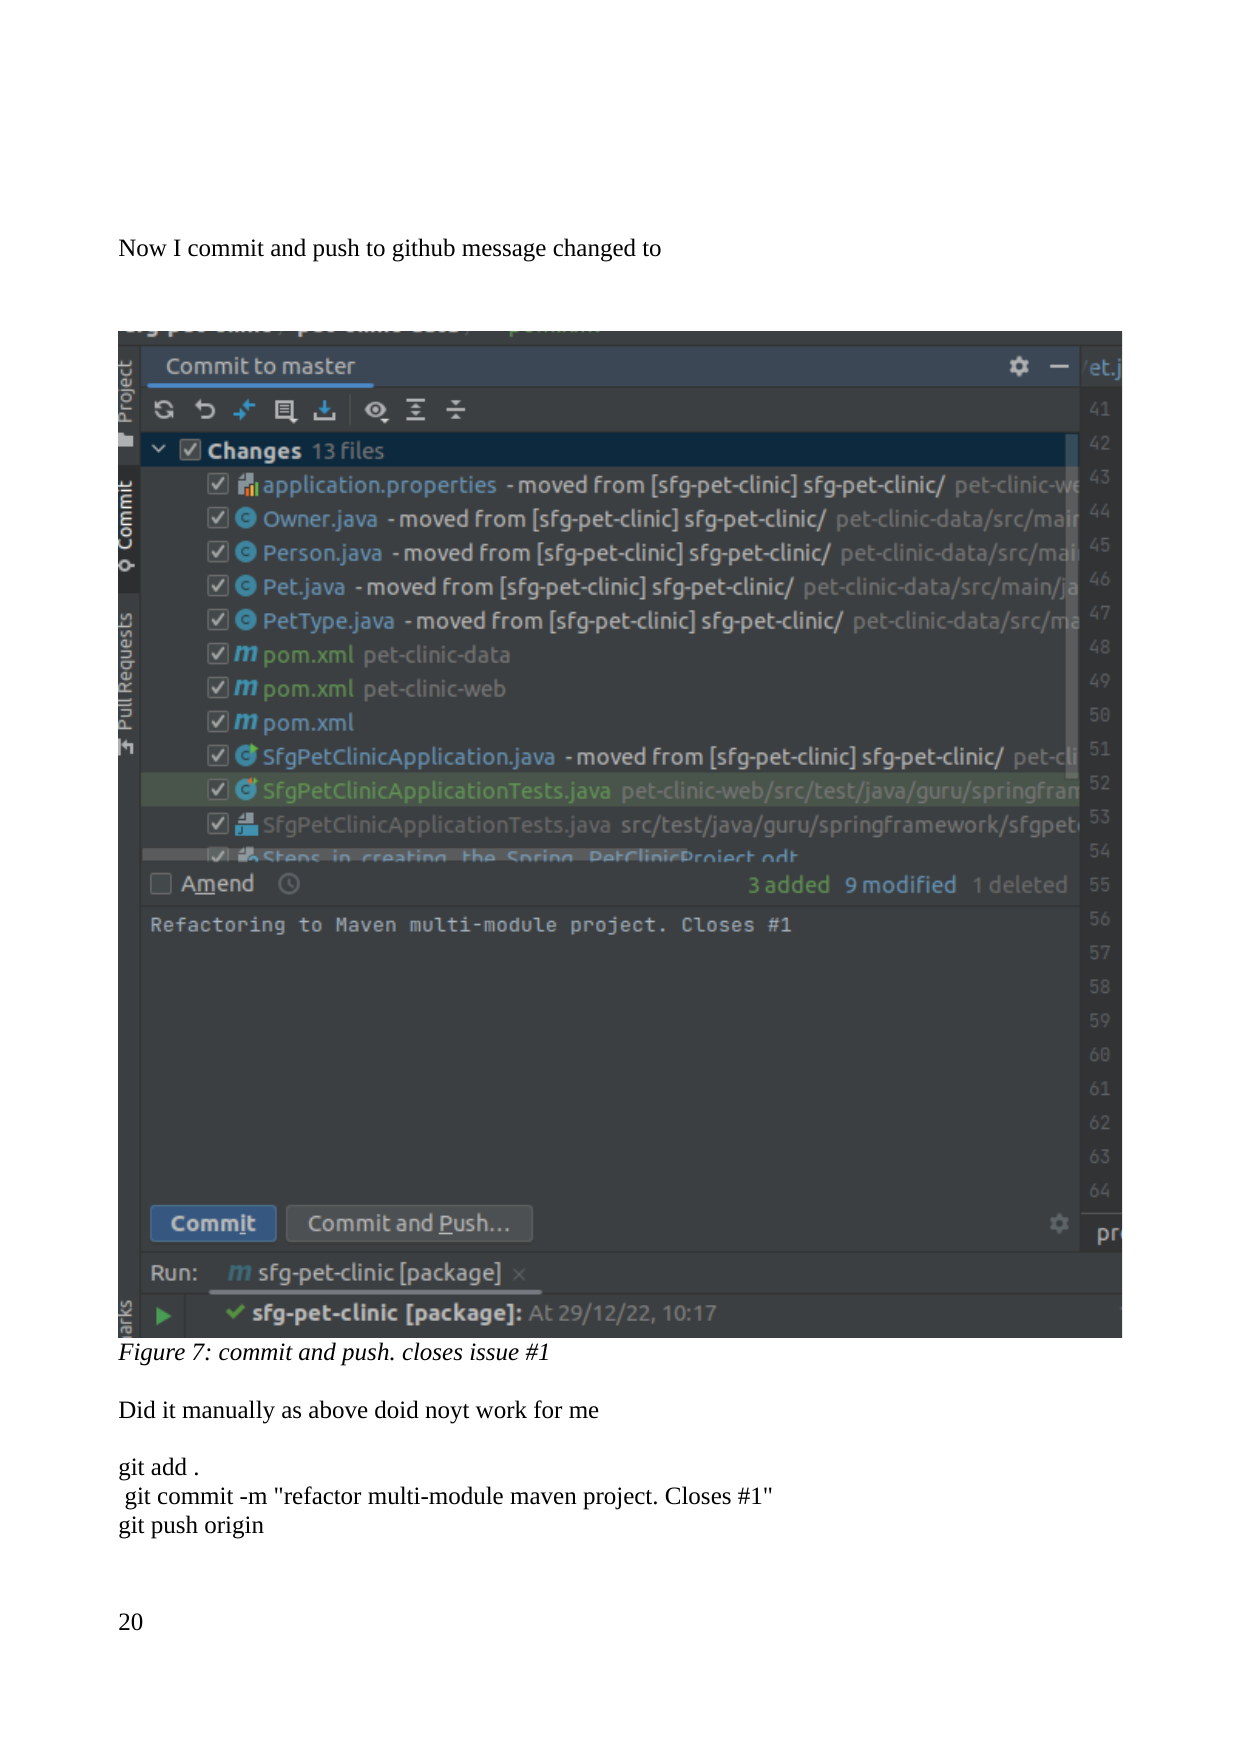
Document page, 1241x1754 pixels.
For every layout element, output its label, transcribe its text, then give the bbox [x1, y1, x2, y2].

text Figure 7: commit and push. closes issue #1 [118, 1338, 1122, 1366]
text git push origin [118, 1510, 1122, 1538]
text Now I commit and push to github message changed to [118, 233, 1122, 262]
text git commit -m "refactor multi-module maven project. Closes #1" [118, 1481, 1122, 1510]
picture [118, 331, 1123, 1338]
text Did it manually as above doid noyt work for me [118, 1395, 1122, 1423]
text git add . [118, 1452, 1122, 1481]
